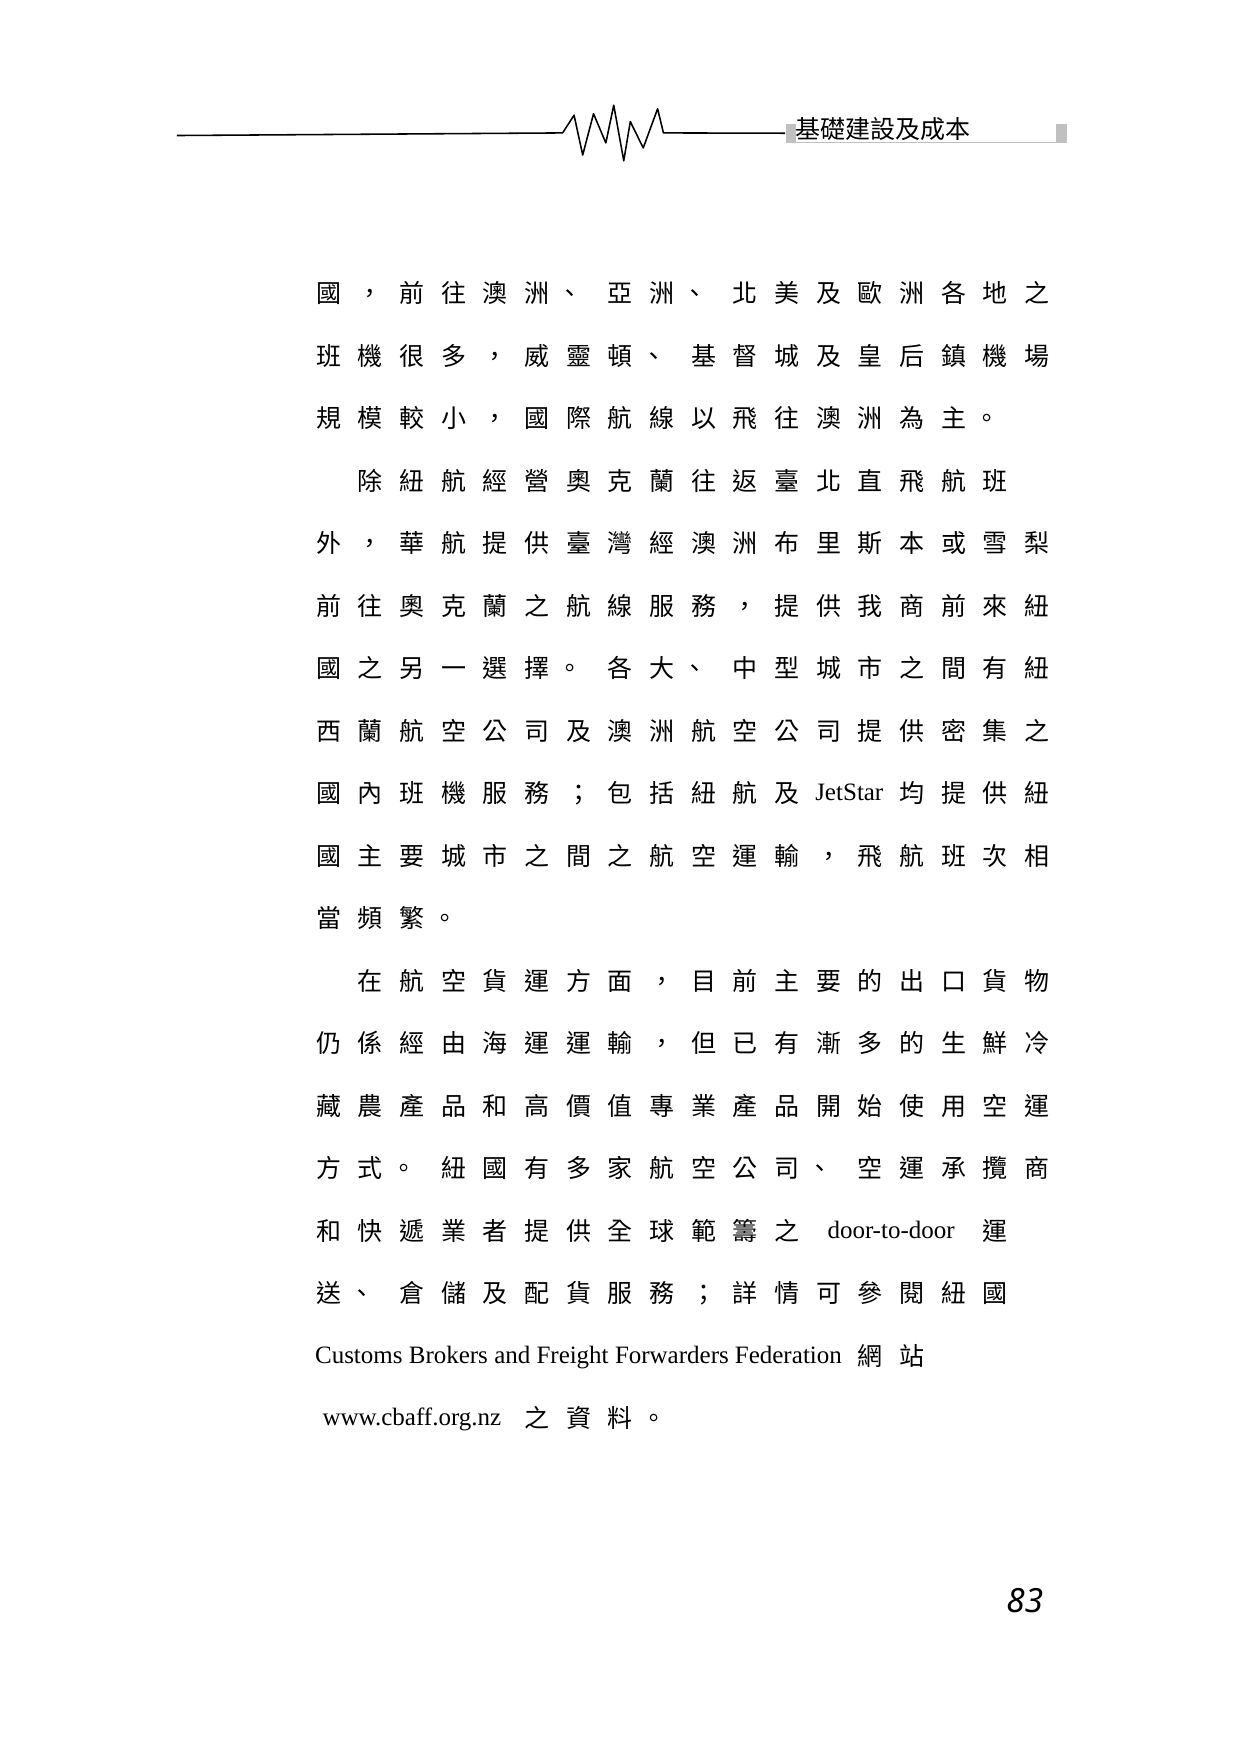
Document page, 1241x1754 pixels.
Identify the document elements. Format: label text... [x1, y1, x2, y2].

text 在航空貨運方面，目前主要的出口貨物仍係經由海運運輸，但已有漸多的生鮮冷藏農產品和高價值專業產品開始使用空運方式。紐國有多家航空公司、空運承攬商和快遞業者提供全球範籌之door-to-door運送、倉儲及配貨服務；詳情可參閱紐國Customs Brokers and Freight Forwarders Federation網站www.cbaff.org.nz之資料。 [281, 938, 1058, 1438]
text 國，前往澳洲、亞洲、北美及歐洲各地之班機很多，威靈頓、基督城及皇后鎮機場規模較小，國際航線以飛往澳洲為主。 [281, 250, 1058, 438]
text 除紐航經營奧克蘭往返臺北直飛航班外，華航提供臺灣經澳洲布里斯本或雪梨前往奧克蘭之航線服務，提供我商前來紐國之另一選擇。各大、中型城市之間有紐西蘭航空公司及澳洲航空公司提供密集之國內班機服務；包括紐航及JetStar均提供紐國主要城市之間之航空運輸，飛航班次相當頻繁。 [281, 438, 1058, 938]
